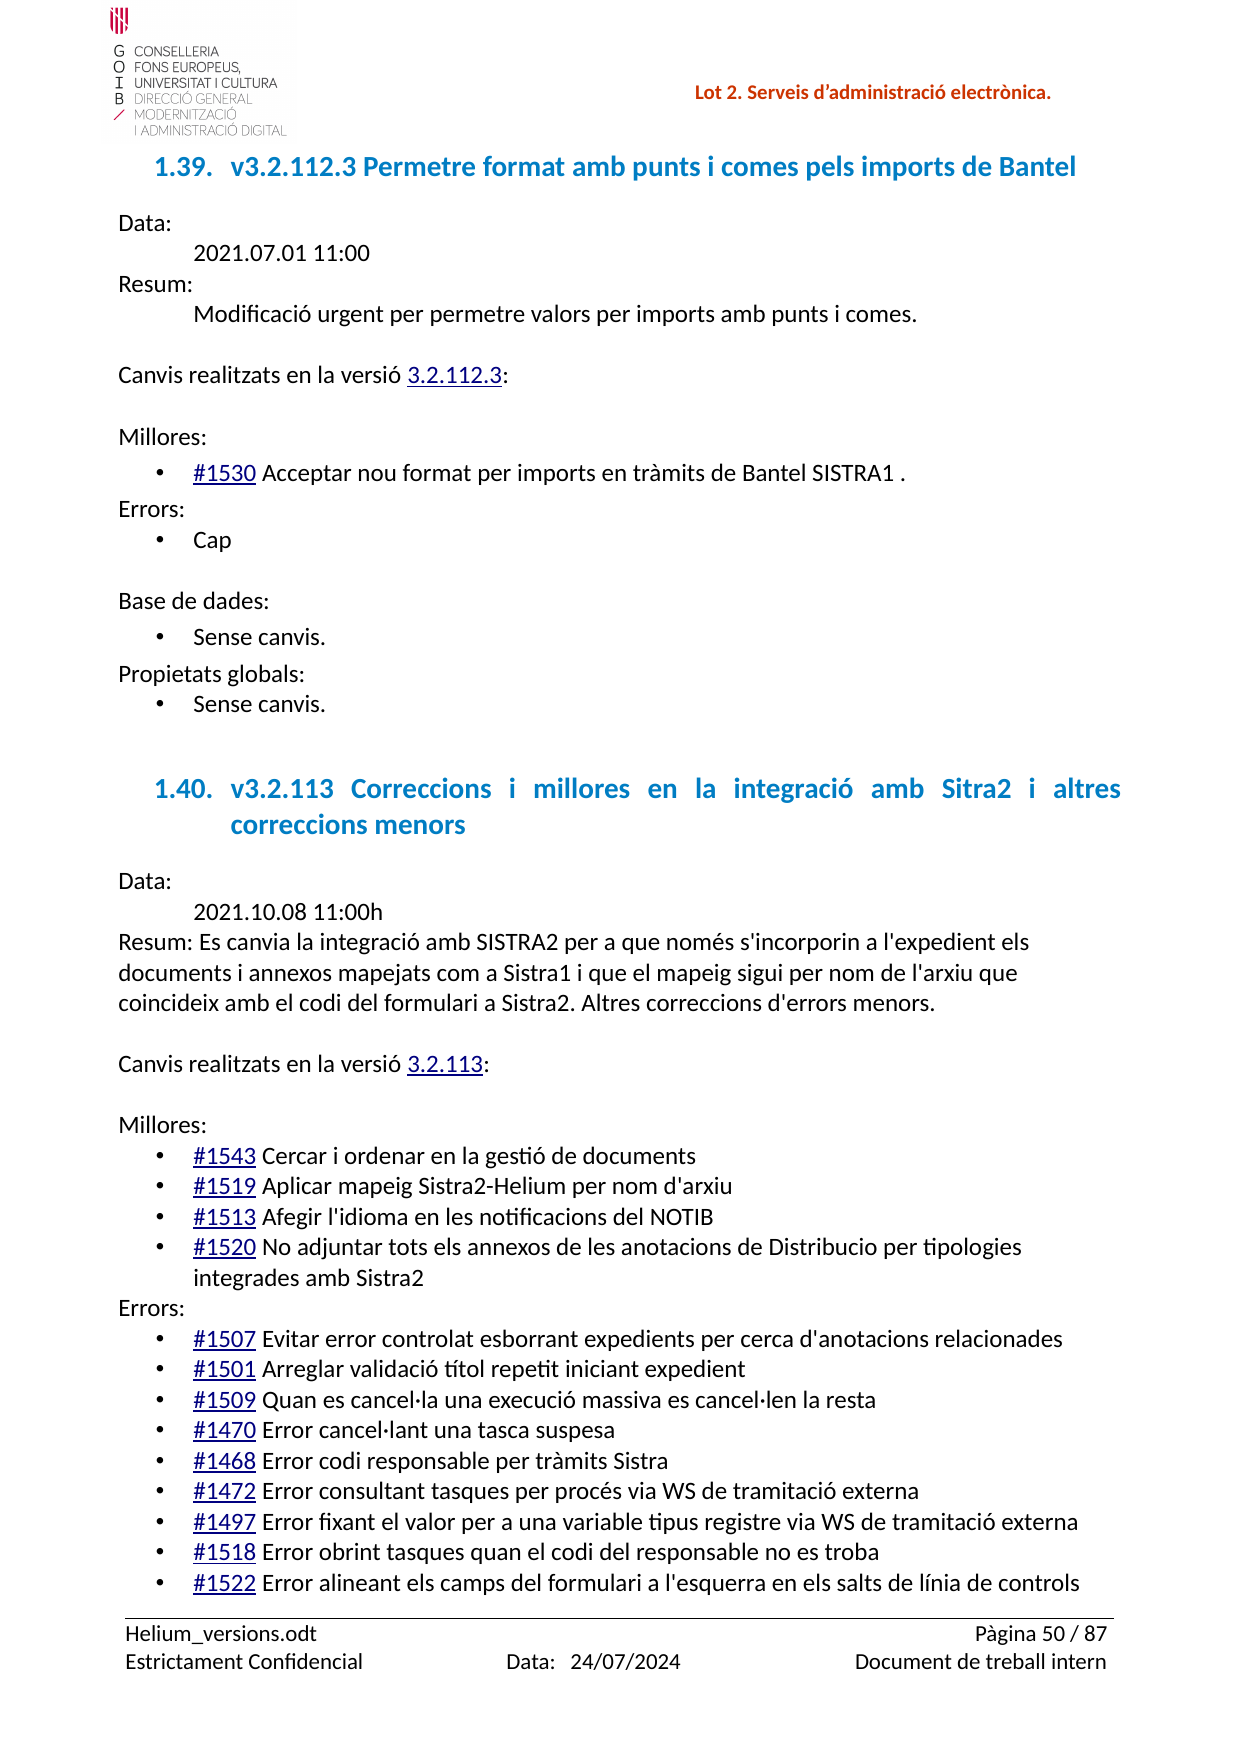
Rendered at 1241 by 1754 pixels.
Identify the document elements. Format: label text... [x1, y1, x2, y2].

list #1507 Evitar error controlat esborrant expedients per cerca d'anotacions relacionades [156, 1323, 1122, 1353]
picture [100, 0, 297, 144]
list #1509 Quan es cancel·la una execució massiva es cancel·len la resta [156, 1384, 1122, 1414]
list Sense canvis. [156, 688, 1122, 719]
text Resum: Es canvia la integració amb SISTRA2 per a que només s'incorporin a l'expedient els documents i annexos mapejats com a Sistra1 i que el mapeig sigui per nom de l'arxiu que coincideix amb el codi del formulari a Sistra2. Altres correccions d'errors menors. [118, 926, 1122, 1018]
subtitle v3.2.112.3 Permetre format amb punts i comes pels imports de Bantel [153, 148, 1122, 183]
text Base de dades: [118, 585, 1122, 616]
text Data: [118, 207, 1122, 237]
text Millores: [118, 1109, 1122, 1140]
text Propietats globals: [118, 658, 1122, 688]
list #1468 Error codi responsable per tràmits Sistra [156, 1445, 1122, 1476]
list #1501 Arreglar validació títol repetit iniciant expedient [156, 1353, 1122, 1384]
subtitle v3.2.113 Correccions i millores en la integració amb Sitra2 i altres correccions menors [153, 770, 1122, 841]
text Errors: [118, 493, 1122, 524]
list #1472 Error consultant tasques per procés via WS de tramitació externa [156, 1476, 1122, 1506]
list #1543 Cercar i ordenar en la gestió de documents [156, 1140, 1122, 1170]
list #1530 Acceptar nou format per imports en tràmits de Bantel SISTRA1 . [156, 457, 1122, 488]
text 2021.07.01 11:00 [118, 237, 1122, 268]
text Millores: [118, 421, 1122, 451]
text 2021.10.08 11:00h [118, 896, 1122, 926]
list #1497 Error fixant el valor per a una variable tipus registre via WS de tramitació externa [156, 1506, 1122, 1537]
list #1522 Error alineant els camps del formulari a l'esquerra en els salts de línia de controls [156, 1567, 1122, 1598]
list #1513 Afegir l'idioma en les notificacions del NOTIB [156, 1201, 1122, 1231]
text Errors: [118, 1292, 1122, 1323]
text Data: [118, 865, 1122, 896]
text Modificació urgent per permetre valors per imports amb punts i comes. [118, 298, 1122, 329]
list Cap [156, 524, 1122, 554]
list #1518 Error obrint tasques quan el codi del responsable no es troba [156, 1537, 1122, 1567]
text Resum: [118, 268, 1122, 298]
list Sense canvis. [156, 622, 1122, 652]
list #1519 Aplicar mapeig Sistra2-Helium per nom d'arxiu [156, 1170, 1122, 1201]
text Canvis realitzats en la versió 3.2.113: [118, 1048, 1122, 1079]
list #1520 No adjuntar tots els annexos de les anotacions de Distribucio per tipologies integrades amb Sistra2 [156, 1231, 1122, 1292]
list #1470 Error cancel·lant una tasca suspesa [156, 1414, 1122, 1445]
text Canvis realitzats en la versió 3.2.112.3: [118, 359, 1122, 390]
